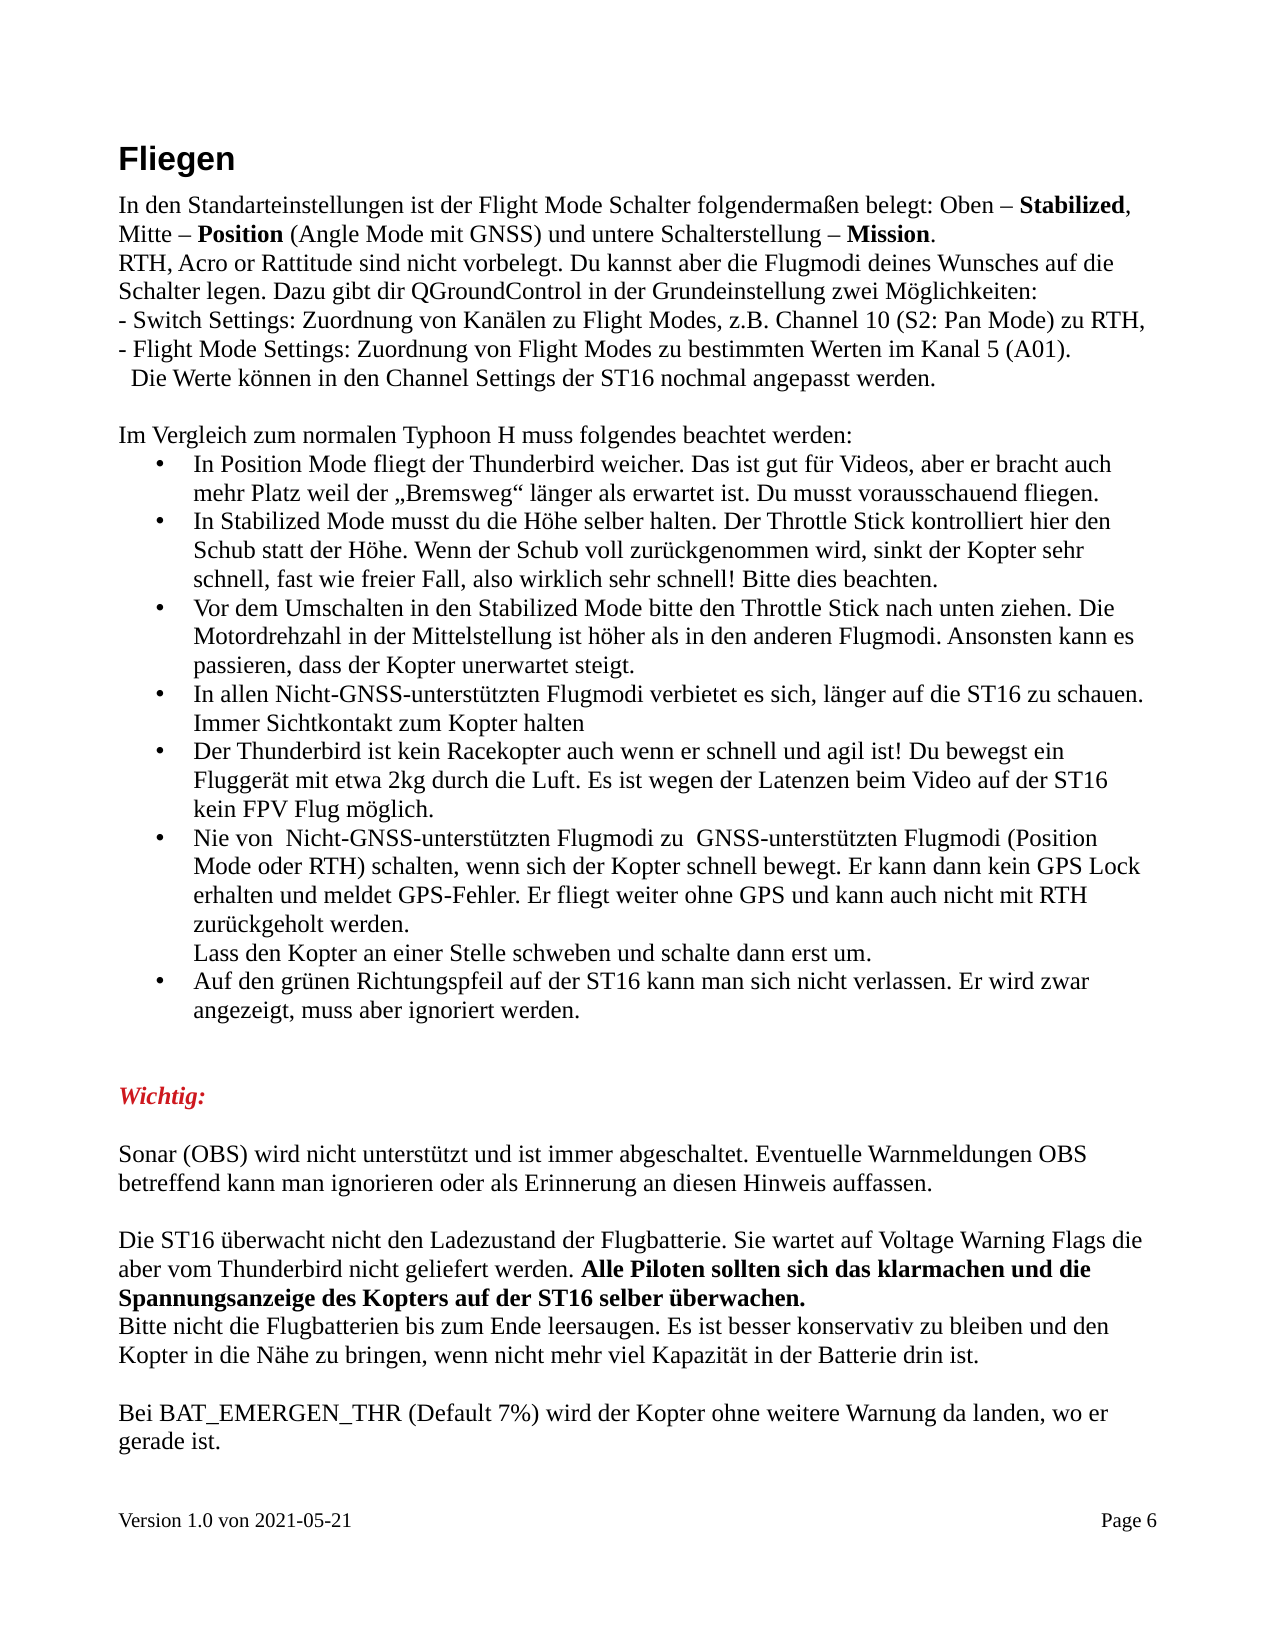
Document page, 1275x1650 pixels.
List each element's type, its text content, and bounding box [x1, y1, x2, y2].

text Im Vergleich zum normalen Typhoon H muss folgendes beachtet werden: [118, 420, 1157, 449]
list Auf den grünen Richtungspfeil auf der ST16 kann man sich nicht verlassen. Er wird zwar angezeigt, muss aber ignoriert werden. [156, 966, 1157, 1024]
list In allen Nicht-GNSS-unterstützten Flugmodi verbietet es sich, länger auf die ST16 zu schauen. Immer Sichtkontakt zum Kopter halten [156, 679, 1157, 736]
text Bei BAT_EMERGEN_THR (Default 7%) wird der Kopter ohne weitere Warnung da landen, wo er gerade ist. [118, 1398, 1157, 1455]
text Die ST16 überwacht nicht den Ladezustand der Flugbatterie. Sie wartet auf Voltage Warning Flags die aber vom Thunderbird nicht geliefert werden. Alle Piloten sollten sich das klarmachen und die Spannungsanzeige des Kopters auf der ST16 selber überwachen. [118, 1225, 1157, 1311]
list Nie von Nicht-GNSS-unterstützten Flugmodi zu GNSS-unterstützten Flugmodi (Position Mode oder RTH) schalten, wenn sich der Kopter schnell bewegt. Er kann dann kein GPS Lock erhalten und meldet GPS-Fehler. Er fliegt weiter ohne GPS und kann auch nicht mit RTH zurückgeholt werden. Lass den Kopter an einer Stelle schweben und schalte dann erst um. [156, 823, 1157, 966]
list In Position Mode fliegt der Thunderbird weicher. Das ist gut für Videos, aber er bracht auch mehr Platz weil der „Bremsweg“ länger als erwartet ist. Du musst vorausschauend fliegen. [156, 449, 1157, 506]
text Bitte nicht die Flugbatterien bis zum Ende leersaugen. Es ist besser konservativ zu bleiben und den Kopter in die Nähe zu bringen, wenn nicht mehr viel Kapazität in der Batterie drin ist. [118, 1311, 1157, 1369]
subtitle Fliegen [118, 139, 1157, 178]
text - Switch Settings: Zuordnung von Kanälen zu Flight Modes, z.B. Channel 10 (S2: Pan Mode) zu RTH, [118, 305, 1157, 334]
text Sonar (OBS) wird nicht unterstützt und ist immer abgeschaltet. Eventuelle Warnmeldungen OBS betreffend kann man ignorieren oder als Erinnerung an diesen Hinweis auffassen. [118, 1139, 1157, 1196]
text In den Standarteinstellungen ist der Flight Mode Schalter folgendermaßen belegt: Oben – Stabilized, Mitte – Position (Angle Mode mit GNSS) und untere Schalterstellung – Mission. RTH, Acro or Rattitude sind nicht vorbelegt. Du kannst aber die Flugmodi deines Wunsches auf die Schalter legen. Dazu gibt dir QGroundControl in der Grundeinstellung zwei Möglichkeiten: [118, 190, 1157, 305]
list In Stabilized Mode musst du die Höhe selber halten. Der Throttle Stick kontrolliert hier den Schub statt der Höhe. Wenn der Schub voll zurückgenommen wird, sinkt der Kopter sehr schnell, fast wie freier Fall, also wirklich sehr schnell! Bitte dies beachten. [156, 506, 1157, 593]
list Der Thunderbird ist kein Racekopter auch wenn er schnell und agil ist! Du bewegst ein Fluggerät mit etwa 2kg durch die Luft. Es ist wegen der Latenzen beim Video auf der ST16 kein FPV Flug möglich. [156, 736, 1157, 823]
text - Flight Mode Settings: Zuordnung von Flight Modes zu bestimmten Werten im Kanal 5 (A01). Die Werte können in den Channel Settings der ST16 nochmal angepasst werden. [118, 334, 1157, 391]
text Wichtig: [118, 1081, 1157, 1110]
list Vor dem Umschalten in den Stabilized Mode bitte den Throttle Stick nach unten ziehen. Die Motordrehzahl in der Mittelstellung ist höher als in den anderen Flugmodi. Ansonsten kann es passieren, dass der Kopter unerwartet steigt. [156, 593, 1157, 679]
